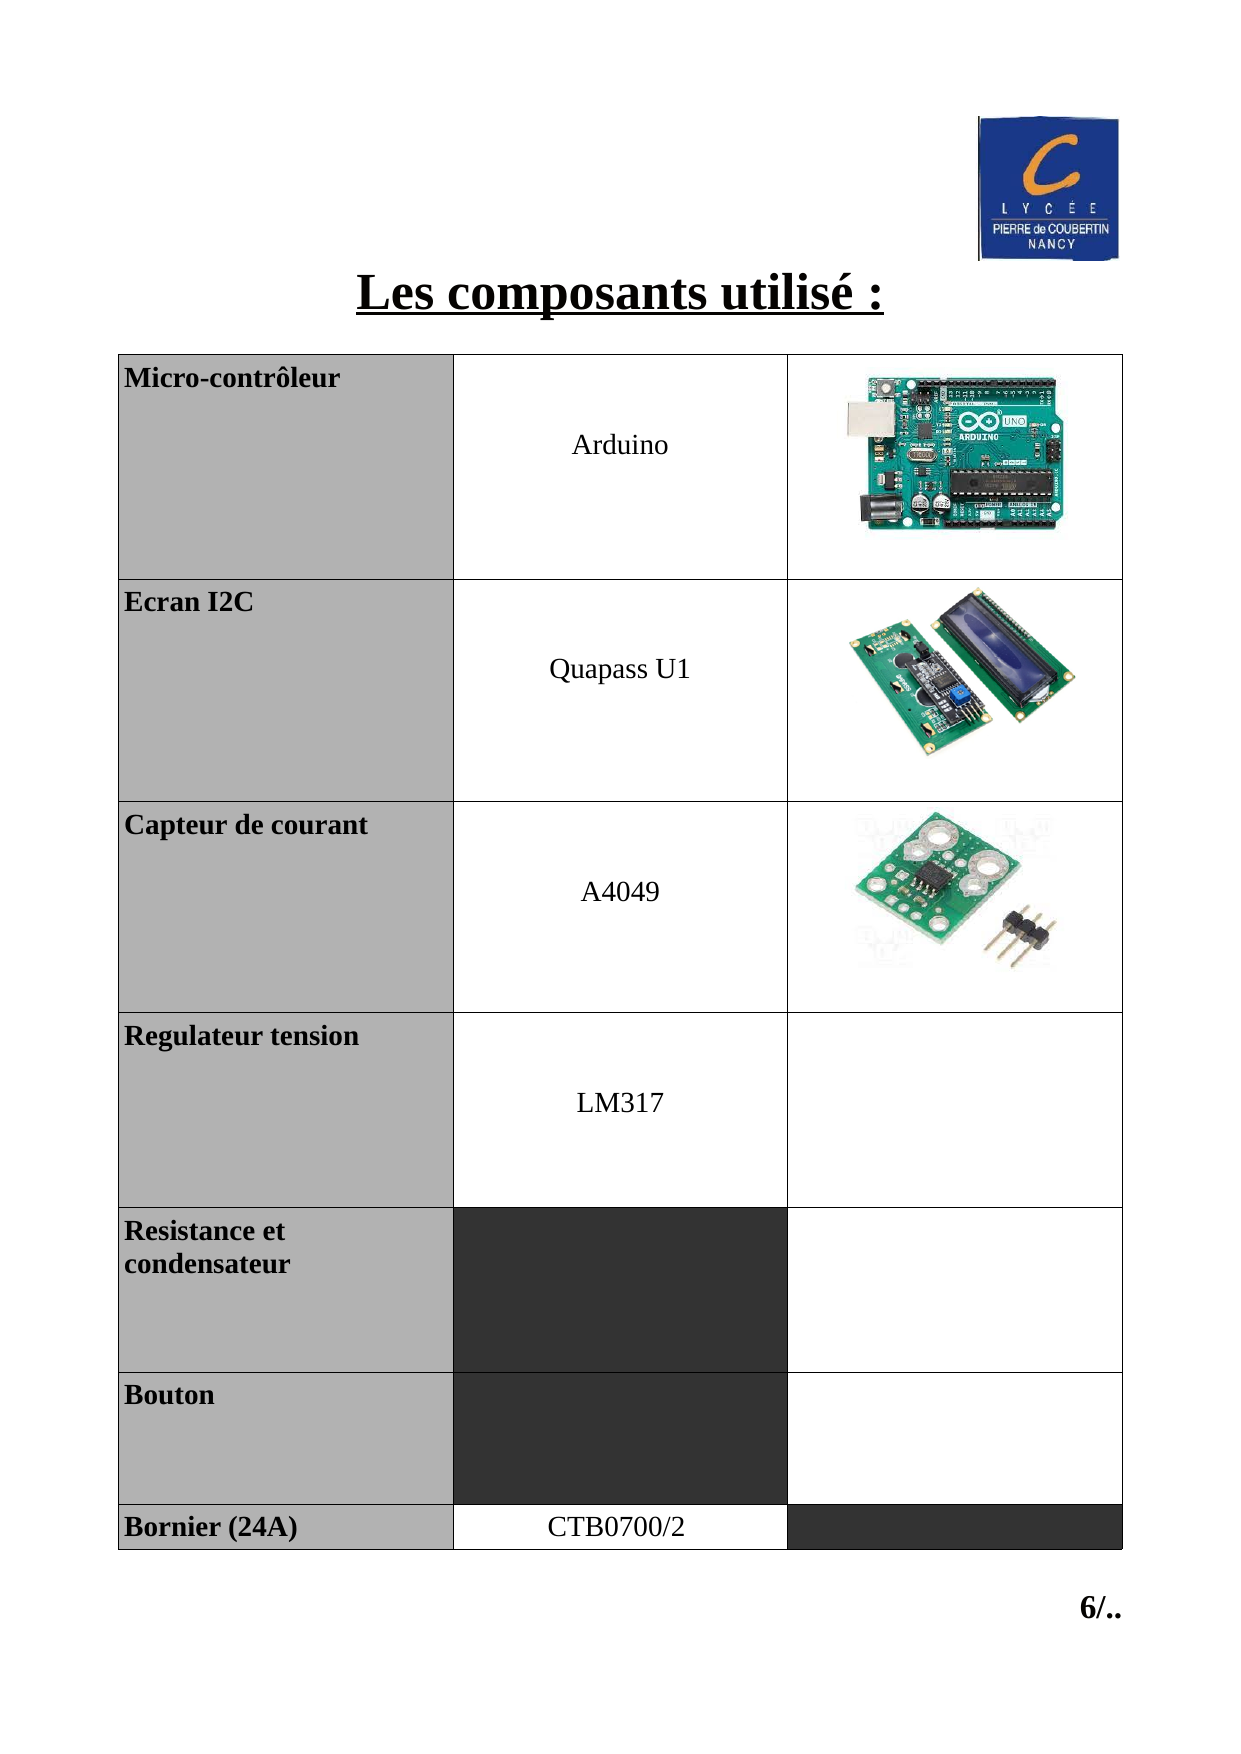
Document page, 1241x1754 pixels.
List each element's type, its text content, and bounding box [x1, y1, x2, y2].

picture [975, 116, 1120, 261]
table_cell CTB0700/2 [454, 1505, 787, 1549]
table_cell [788, 1208, 1122, 1372]
table_cell A4049 [454, 802, 787, 1012]
picture [844, 807, 1065, 973]
table_cell [788, 1013, 1122, 1207]
table_cell Quapass U1 [454, 580, 787, 801]
table_cell [788, 973, 1122, 1012]
table_cell [788, 1373, 1122, 1504]
table_cell Resistance et condensateur [119, 1208, 453, 1372]
table_cell Bornier (24A) [119, 1505, 453, 1549]
table_cell [788, 802, 1122, 972]
table_cell Ecran I2C [119, 580, 453, 801]
text 6/.. [118, 1587, 1122, 1626]
table_header Arduino [454, 355, 787, 579]
table_cell LM317 [454, 1013, 787, 1207]
table_header [788, 355, 1122, 539]
table_cell [454, 1208, 787, 1372]
picture [836, 367, 1074, 540]
table_cell [788, 585, 1122, 801]
picture [845, 584, 1090, 763]
table_cell [454, 1373, 787, 1504]
table_header Micro-contrôleur [119, 355, 453, 579]
table_cell [788, 1505, 1122, 1549]
table_cell [788, 580, 1122, 584]
table_header [788, 540, 1122, 579]
table_cell Capteur de courant [119, 802, 453, 1012]
text Les composants utilisé : [118, 257, 1122, 321]
table_cell Regulateur tension [119, 1013, 453, 1207]
table_cell Bouton [119, 1373, 453, 1504]
